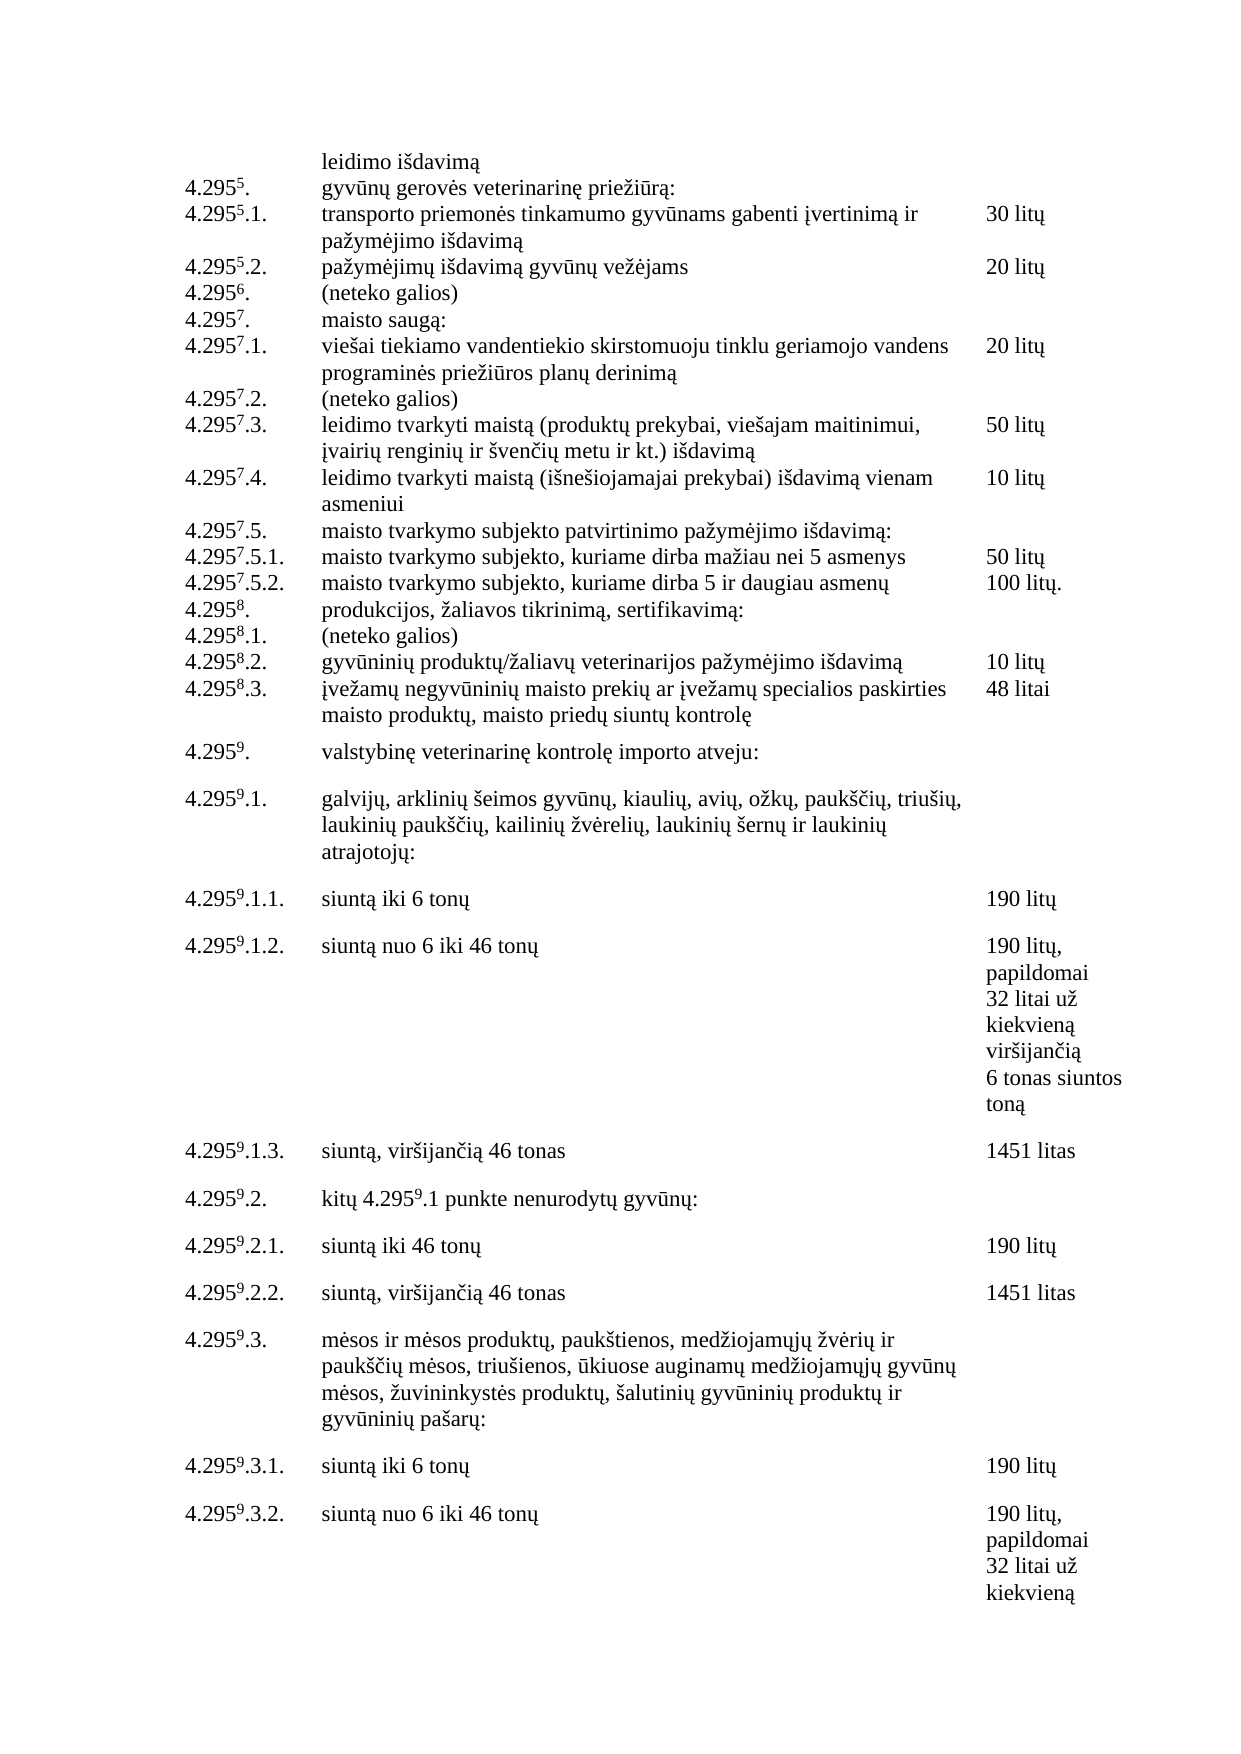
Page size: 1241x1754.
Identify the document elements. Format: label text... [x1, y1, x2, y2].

table_cell 1451 litas [986, 1269, 1148, 1316]
table_cell 4.2958. [174, 596, 321, 622]
table_cell maisto tvarkymo subjekto, kuriame dirba mažiau nei 5 asmenys [321, 543, 986, 569]
table_cell gyvūninių produktų/žaliavų veterinarijos pažymėjimo išdavimą [321, 649, 986, 675]
table_cell 10 litų [986, 649, 1148, 675]
table_cell (neteko galios) [321, 385, 986, 411]
table_cell 4.2955.1. [174, 200, 321, 253]
table_cell 4.2959.1.2. [174, 922, 321, 1127]
table_cell 4.2956. [174, 280, 321, 306]
table_cell [986, 1316, 1148, 1442]
table_cell valstybinę veterinarinę kontrolę importo atveju: [321, 728, 986, 775]
table_cell 4.2959. [174, 728, 321, 775]
table_cell siuntą iki 6 tonų [321, 875, 986, 922]
table_cell siuntą nuo 6 iki 46 tonų [321, 922, 986, 1127]
table_cell 4.2957.3. [174, 411, 321, 464]
table_cell 48 litai [986, 675, 1148, 727]
table_cell [986, 148, 1148, 174]
table_cell mėsos ir mėsos produktų, paukštienos, medžiojamųjų žvėrių ir paukščių mėsos, triušienos, ūkiuose auginamų medžiojamųjų gyvūnų mėsos, žuvininkystės produktų, šalutinių gyvūninių produktų ir gyvūninių pašarų: [321, 1316, 986, 1442]
table_cell siuntą iki 6 tonų [321, 1442, 986, 1489]
table_cell 4.2957.5. [174, 517, 321, 543]
table_cell kitų 4.2959.1 punkte nenurodytų gyvūnų: [321, 1174, 986, 1221]
table_cell 4.2955.2. [174, 253, 321, 279]
table_cell 10 litų [986, 464, 1148, 517]
table_cell gyvūnų gerovės veterinarinę priežiūrą: [321, 174, 986, 200]
table_cell [174, 148, 321, 174]
table_cell [986, 174, 1148, 200]
table_cell [986, 385, 1148, 411]
table_cell 50 litų [986, 411, 1148, 464]
table_cell 4.2959.1.1. [174, 875, 321, 922]
table_cell 4.2958.3. [174, 675, 321, 727]
table_cell 100 litų. [986, 569, 1148, 596]
table_cell pažymėjimų išdavimą gyvūnų vežėjams [321, 253, 986, 279]
table_cell [986, 728, 1148, 775]
table_cell viešai tiekiamo vandentiekio skirstomuoju tinklu geriamojo vandens programinės priežiūros planų derinimą [321, 332, 986, 385]
table_cell leidimo tvarkyti maistą (išnešiojamajai prekybai) išdavimą vienam asmeniui [321, 464, 986, 517]
table_cell 4.2957.5.1. [174, 543, 321, 569]
table_cell transporto priemonės tinkamumo gyvūnams gabenti įvertinimą ir pažymėjimo išdavimą [321, 200, 986, 253]
table_cell 190 litų, papildomai 32 litai už kiekvieną viršijančią 6 tonas siuntos toną [986, 922, 1148, 1127]
table_cell [986, 596, 1148, 622]
table_cell [986, 775, 1148, 874]
table_cell 20 litų [986, 253, 1148, 279]
table_cell 4.2955. [174, 174, 321, 200]
table_cell leidimo tvarkyti maistą (produktų prekybai, viešajam maitinimui, įvairių renginių ir švenčių metu ir kt.) išdavimą [321, 411, 986, 464]
table_cell [986, 306, 1148, 332]
table_cell 30 litų [986, 200, 1148, 253]
table_cell 4.2957. [174, 306, 321, 332]
table_cell 190 litų [986, 1221, 1148, 1269]
table_cell 4.2959.3. [174, 1316, 321, 1442]
table_cell 190 litų, papildomai 32 litai už kiekvieną [986, 1489, 1148, 1605]
table_cell leidimo išdavimą [321, 148, 986, 174]
table_cell įvežamų negyvūninių maisto prekių ar įvežamų specialios paskirties maisto produktų, maisto priedų siuntų kontrolę [321, 675, 986, 727]
table_cell 4.2959.2. [174, 1174, 321, 1221]
table_cell (neteko galios) [321, 622, 986, 648]
table_cell (neteko galios) [321, 280, 986, 306]
table_cell 4.2958.1. [174, 622, 321, 648]
table_cell siuntą, viršijančią 46 tonas [321, 1127, 986, 1174]
table_cell 4.2957.1. [174, 332, 321, 385]
table_cell 190 litų [986, 875, 1148, 922]
table_cell 4.2959.1. [174, 775, 321, 874]
table_cell 190 litų [986, 1442, 1148, 1489]
table_cell [986, 517, 1148, 543]
table_cell 4.2957.4. [174, 464, 321, 517]
table_cell siuntą iki 46 tonų [321, 1221, 986, 1269]
table_cell [986, 280, 1148, 306]
table_cell 50 litų [986, 543, 1148, 569]
table_cell 1451 litas [986, 1127, 1148, 1174]
table_cell maisto tvarkymo subjekto, kuriame dirba 5 ir daugiau asmenų [321, 569, 986, 596]
table_cell 4.2959.1.3. [174, 1127, 321, 1174]
table_cell siuntą nuo 6 iki 46 tonų [321, 1489, 986, 1605]
table_cell maisto saugą: [321, 306, 986, 332]
table_cell 4.2959.2.1. [174, 1221, 321, 1269]
table_cell produkcijos, žaliavos tikrinimą, sertifikavimą: [321, 596, 986, 622]
table_cell 20 litų [986, 332, 1148, 385]
table_cell [986, 622, 1148, 648]
table_cell [986, 1174, 1148, 1221]
table_cell 4.2957.5.2. [174, 569, 321, 596]
table_cell 4.2958.2. [174, 649, 321, 675]
table_cell maisto tvarkymo subjekto patvirtinimo pažymėjimo išdavimą: [321, 517, 986, 543]
table_cell siuntą, viršijančią 46 tonas [321, 1269, 986, 1316]
table_cell 4.2959.2.2. [174, 1269, 321, 1316]
table_cell 4.2959.3.2. [174, 1489, 321, 1605]
table_cell galvijų, arklinių šeimos gyvūnų, kiaulių, avių, ožkų, paukščių, triušių, laukinių paukščių, kailinių žvėrelių, laukinių šernų ir laukinių atrajotojų: [321, 775, 986, 874]
table_cell 4.2957.2. [174, 385, 321, 411]
table_cell 4.2959.3.1. [174, 1442, 321, 1489]
